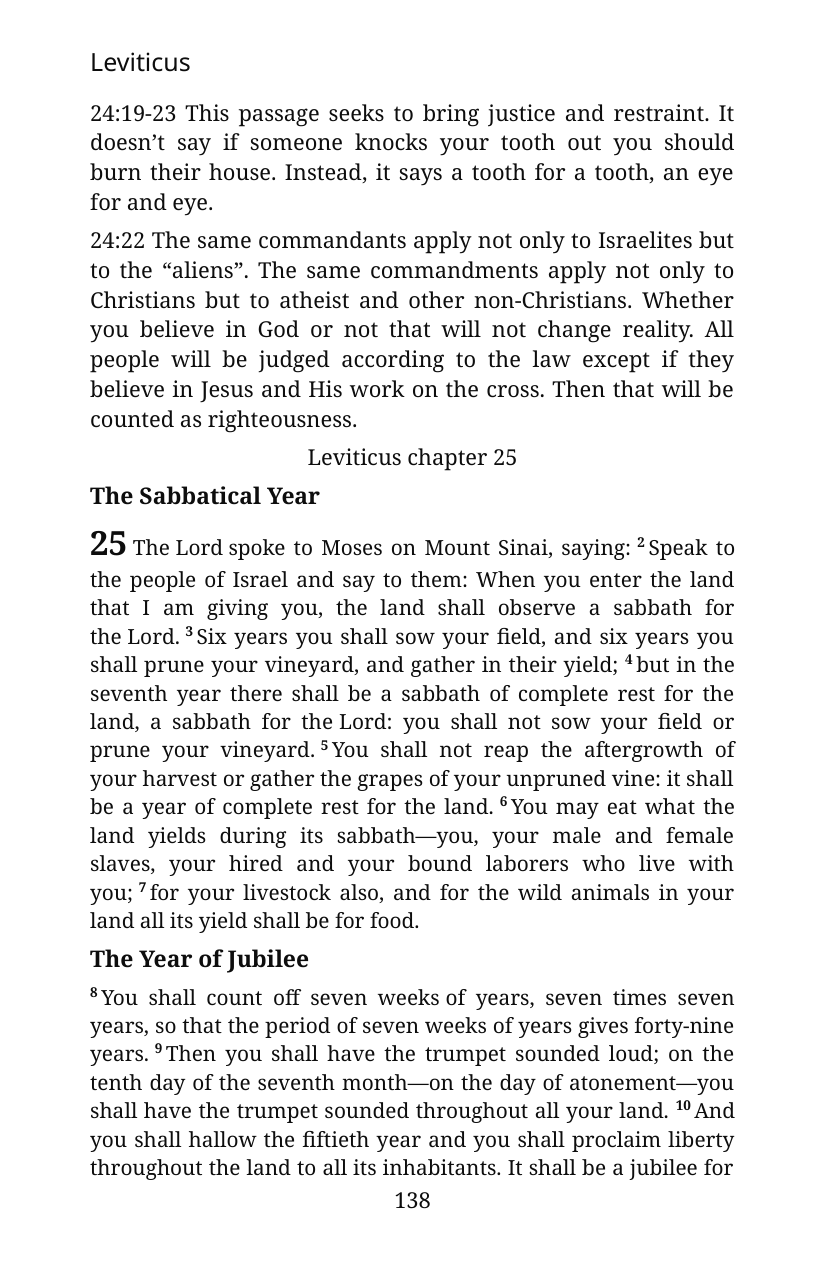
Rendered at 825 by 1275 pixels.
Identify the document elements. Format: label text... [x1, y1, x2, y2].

text 8 You shall count off seven weeks of years, seven times seven years, so that the period of seven weeks of years gives forty-nine years. 9 Then you shall have the trumpet sounded loud; on the tenth day of the seventh month—on the day of atonement—you shall have the trumpet sounded throughout all your land. 10 And you shall hallow the fiftieth year and you shall proclaim liberty throughout the land to all its inhabitants. It shall be a jubilee for [90, 983, 735, 1182]
text Leviticus chapter 25 [90, 442, 735, 472]
text The Year of Jubilee [90, 943, 735, 974]
text 25 The Lord spoke to Moses on Mount Sinai, saying: 2 Speak to the people of Israel and say to them: When you enter the land that I am giving you, the land shall observe a sabbath for the Lord. 3 Six years you shall sow your field, and six years you shall prune your vineyard, and gather in their yield; 4 but in the seventh year there shall be a sabbath of complete rest for the land, a sabbath for the Lord: you shall not sow your field or prune your vineyard. 5 You shall not reap the aftergrowth of your harvest or gather the grapes of your unpruned vine: it shall be a year of complete rest for the land. 6 You may eat what the land yields during its sabbath—you, your male and female slaves, your hired and your bound laborers who live with you; 7 for your livestock also, and for the wild animals in your land all its yield shall be for food. [90, 519, 735, 935]
text The Sabbatical Year [90, 480, 735, 511]
text 24:22 The same commandants apply not only to Israelites but to the “aliens”. The same commandments apply not only to Christians but to atheist and other non-Christians. Whether you believe in God or not that will not change reality. All people will be judged according to the law except if they believe in Jesus and His work on the cross. Then that will be counted as righteousness. [90, 225, 735, 433]
text 24:19-23 This passage seeks to bring justice and restraint. It doesn’t say if someone knocks your tooth out you should burn their house. Instead, it says a tooth for a tooth, an eye for and eye. [90, 97, 735, 217]
